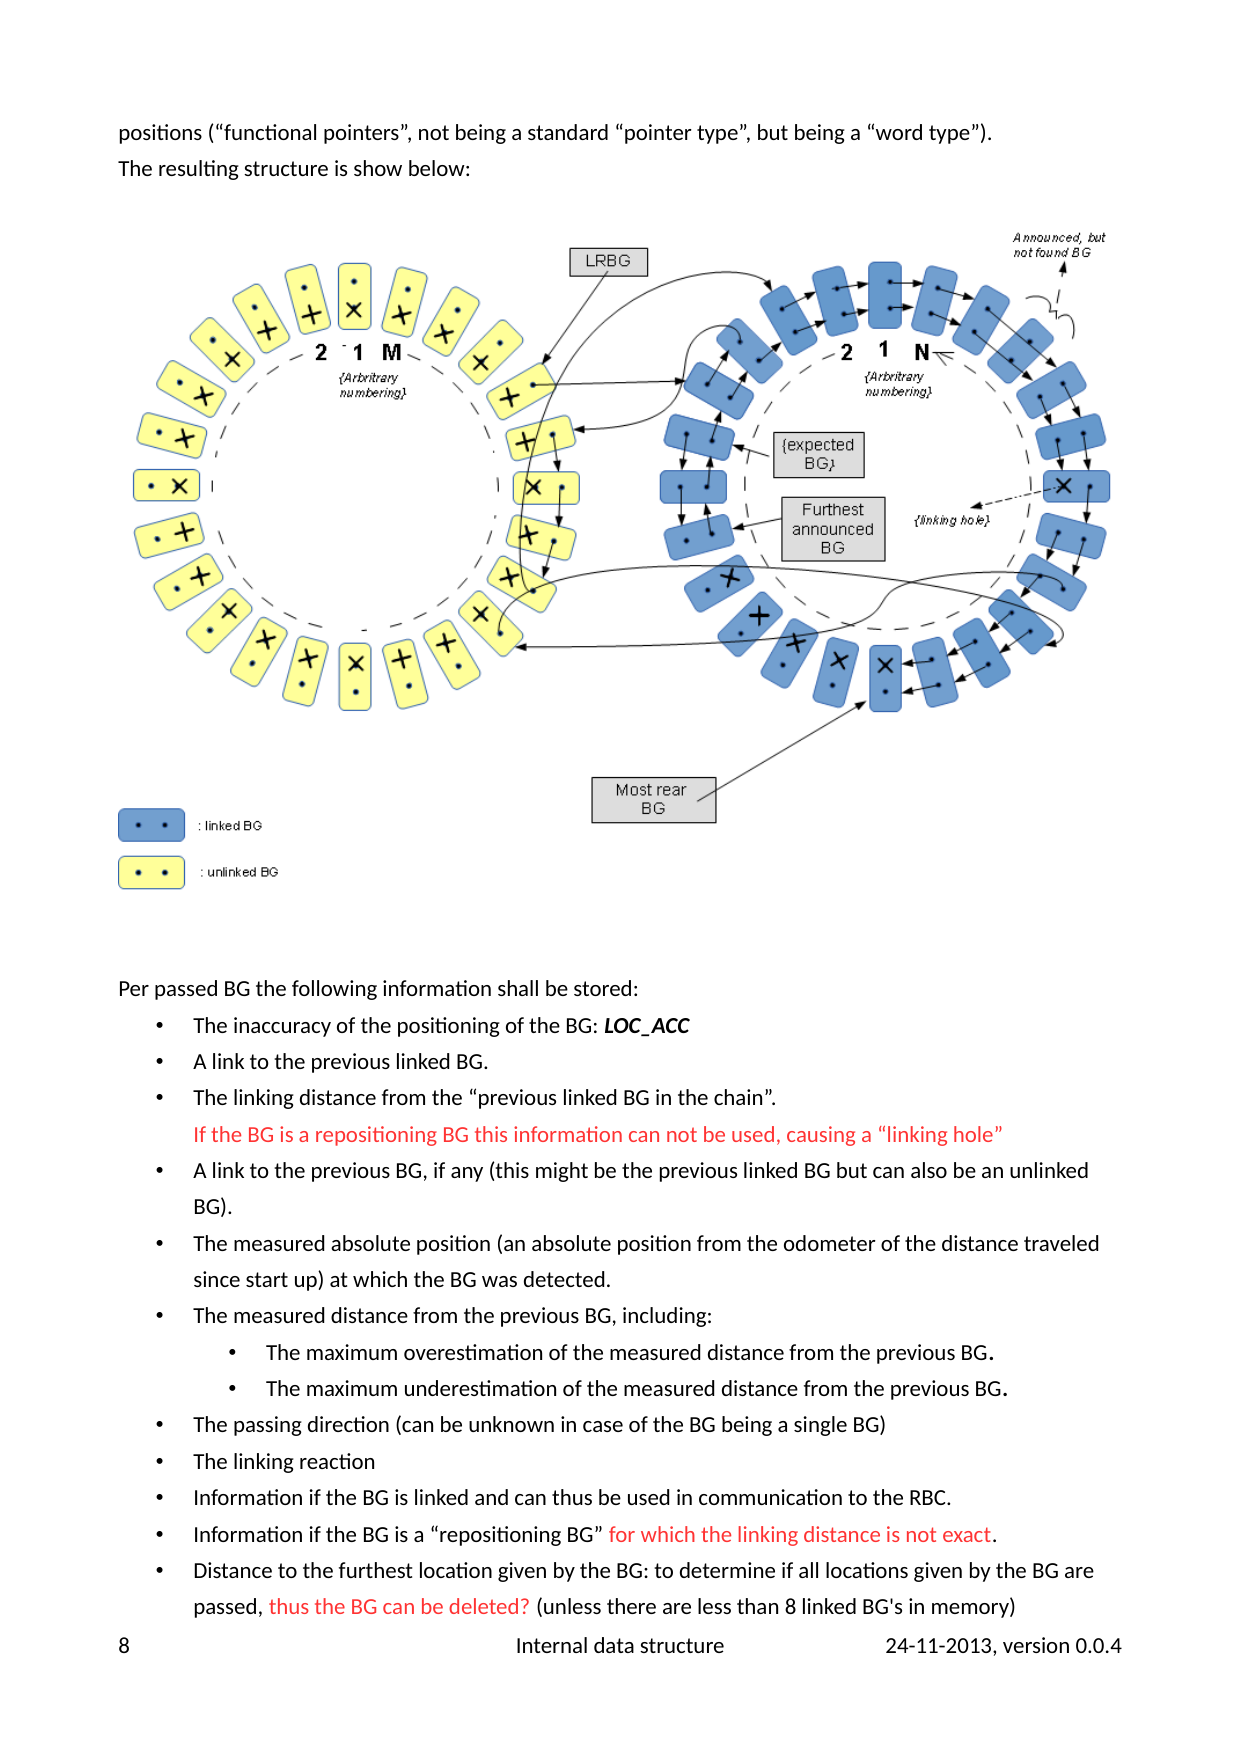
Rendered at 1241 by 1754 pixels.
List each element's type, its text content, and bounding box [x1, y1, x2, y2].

list A link to the previous linked BG. [156, 1047, 1122, 1075]
list The passing direction (can be unknown in case of the BG being a single BG) [156, 1411, 1122, 1439]
list Information if the BG is linked and can thus be used in communication to the RBC. [156, 1483, 1122, 1511]
text The resulting structure is show below: [118, 154, 1122, 182]
list The measured absolute position (an absolute position from the odometer of the distance traveled since start up) at which the BG was detected. [156, 1229, 1122, 1293]
list The maximum underestimation of the measured distance from the previous BG. [228, 1374, 1122, 1402]
text Per passed BG the following information shall be stored: [118, 974, 1122, 1002]
text positions (“functional pointers”, not being a standard “pointer type”, but being a “word type”). [118, 118, 1122, 146]
list Information if the BG is a “repositioning BG” for which the linking distance is not exact. [156, 1520, 1122, 1548]
list The inaccuracy of the positioning of the BG: LOC_ACC [156, 1011, 1122, 1039]
list The maximum overestimation of the measured distance from the previous BG. [228, 1338, 1122, 1366]
list The measured distance from the previous BG, including: [156, 1302, 1122, 1329]
picture [118, 227, 1123, 894]
list The linking distance from the “previous linked BG in the chain”. If the BG is a repositioning BG this information can not be used, causing a “linking hole” [156, 1083, 1122, 1148]
list A link to the previous BG, if any (this might be the previous linked BG but can also be an unlinked BG). [156, 1156, 1122, 1221]
list Distance to the furthest location given by the BG: to determine if all locations given by the BG are passed, thus the BG can be deleted? (unless there are less than 8 linked BG's in memory) [156, 1556, 1122, 1620]
list The linking reaction [156, 1447, 1122, 1475]
